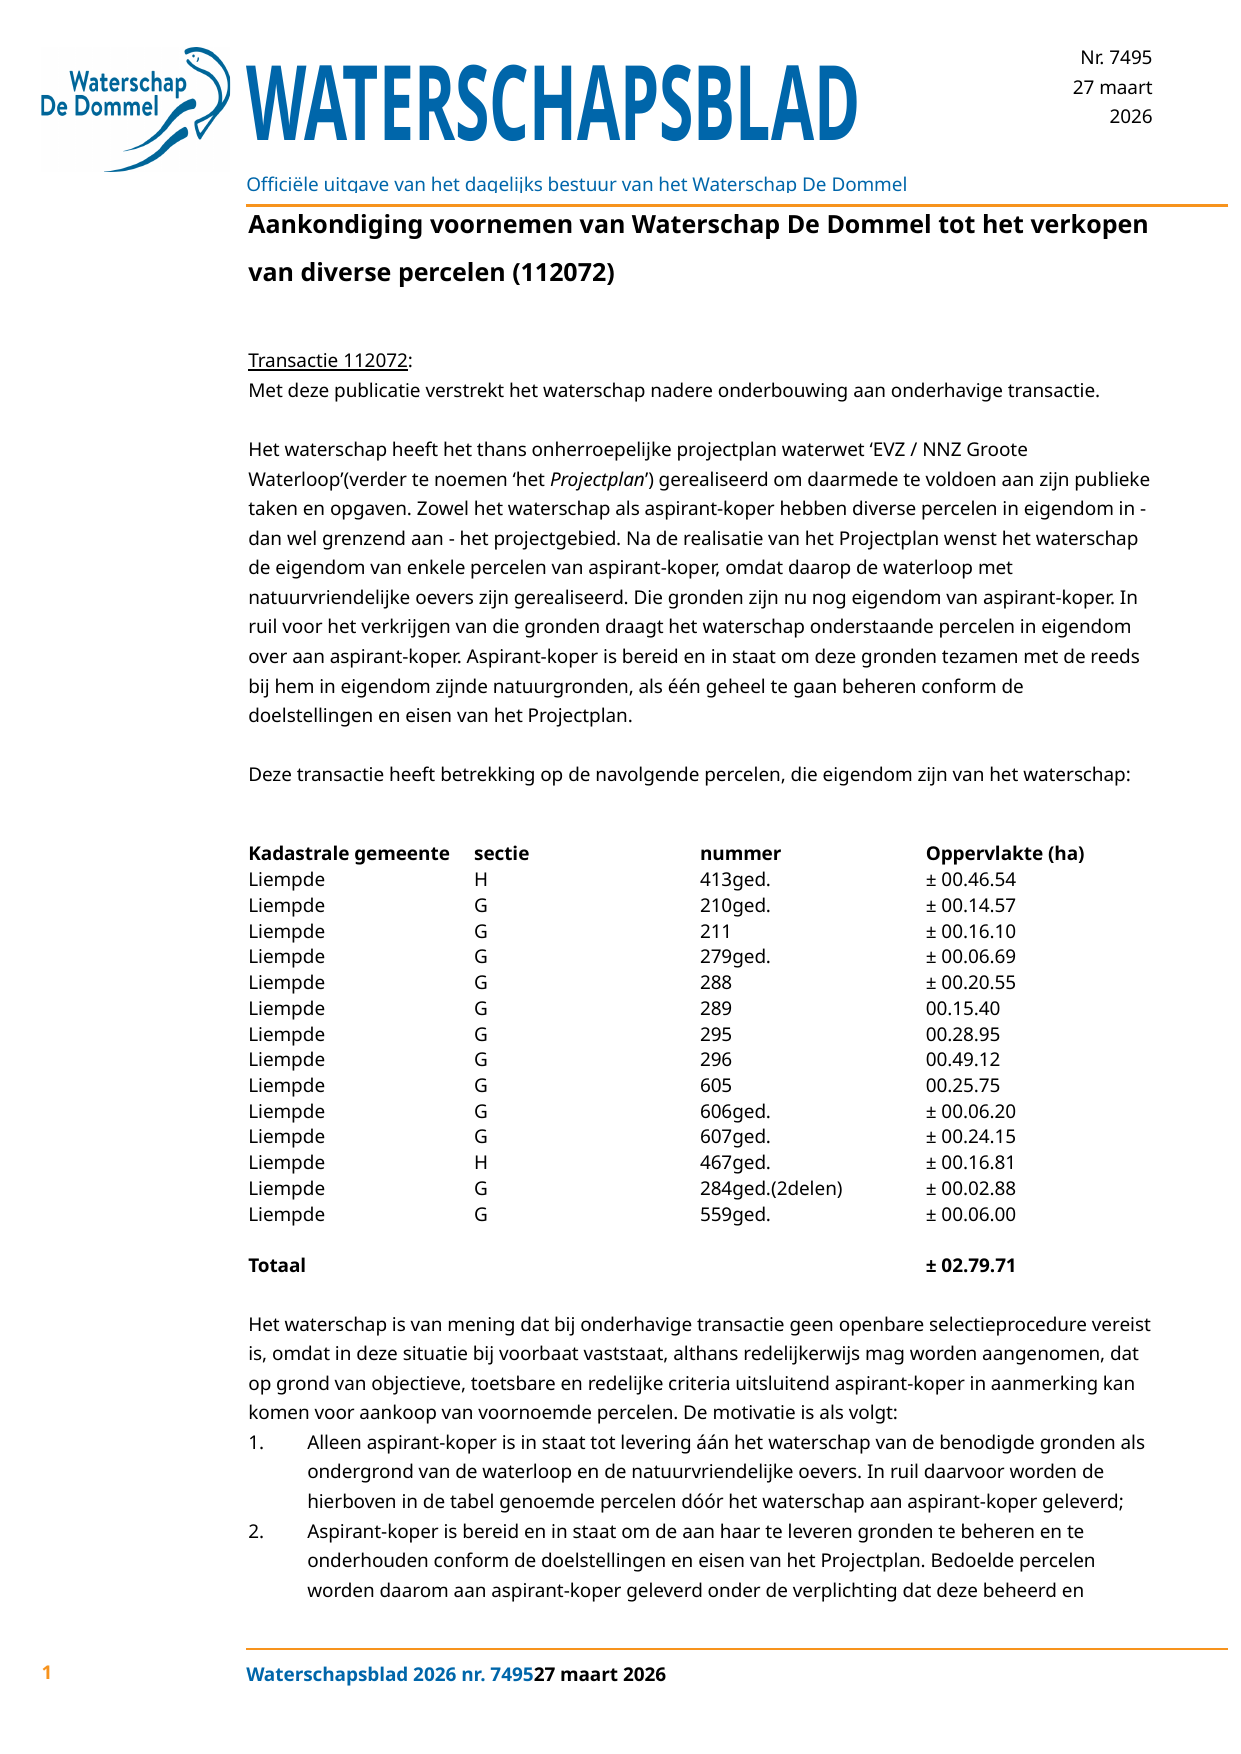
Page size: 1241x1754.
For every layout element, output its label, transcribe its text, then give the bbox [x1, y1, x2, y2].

table_cell Liempde [248, 918, 474, 943]
table_cell 00.25.75 [926, 1072, 1152, 1098]
table_cell Liempde [248, 1072, 474, 1098]
table_cell 00.49.12 [926, 1046, 1152, 1072]
table_cell ± 00.02.88 [926, 1175, 1152, 1201]
table_cell 467ged. [700, 1149, 926, 1175]
table_cell G [474, 995, 700, 1021]
picture [45, 99, 51, 111]
picture [204, 47, 231, 76]
table_cell Liempde [248, 1021, 474, 1046]
table_cell Liempde [248, 1201, 474, 1227]
table_cell 279ged. [700, 944, 926, 969]
table_cell Liempde [248, 866, 474, 892]
table_cell 00.15.40 [926, 995, 1152, 1021]
table_cell [474, 1227, 700, 1252]
table_cell [248, 1227, 474, 1252]
table_cell Liempde [248, 995, 474, 1021]
table_cell G [474, 944, 700, 969]
text Het waterschap heeft het thans onherroepelijke projectplan waterwet ‘EVZ / NNZ Groote Waterloop’(verder te noemen ‘het Projectplan’) gerealiseerd om daarmede te voldoen aan zijn publieke taken en opgaven. Zowel het waterschap als aspirant-koper hebben diverse percelen in eigendom in - dan wel grenzend aan - het projectgebied. Na de realisatie van het Projectplan wenst het waterschap de eigendom van enkele percelen van aspirant-koper, omdat daarop de waterloop met natuurvriendelijke oevers zijn gerealiseerd. Die gronden zijn nu nog eigendom van aspirant-koper. In ruil voor het verkrijgen van die gronden draagt het waterschap onderstaande percelen in eigendom over aan aspirant-koper. Aspirant-koper is bereid en in staat om deze gronden tezamen met de reeds bij hem in eigendom zijnde natuurgronden, als één geheel te gaan beheren conform de doelstellingen en eisen van het Projectplan. [248, 436, 1152, 728]
table_cell ± 00.06.69 [926, 944, 1152, 969]
table_header sectie [474, 841, 700, 866]
table_cell 296 [700, 1046, 926, 1072]
table_cell 00.28.95 [926, 1021, 1152, 1046]
text Deze transactie heeft betrekking op de navolgende percelen, die eigendom zijn van het waterschap: [248, 762, 1152, 787]
list Aspirant-koper is bereid en in staat om de aan haar te leveren gronden te beheren en te onderhouden conform de doelstellingen en eisen van het Projectplan. Bedoelde percelen worden daarom aan aspirant-koper geleverd onder de verplichting dat deze beheerd en [248, 1518, 1152, 1603]
table_cell 211 [700, 918, 926, 943]
table_cell ± 00.24.15 [926, 1124, 1152, 1149]
table_cell G [474, 1175, 700, 1201]
table_cell G [474, 892, 700, 918]
table_header nummer [700, 841, 926, 866]
table_cell 605 [700, 1072, 926, 1098]
table_cell 559ged. [700, 1201, 926, 1227]
table_cell H [474, 866, 700, 892]
table_cell 284ged.(2delen) [700, 1175, 926, 1201]
table_cell [700, 1227, 926, 1252]
text Met deze publicatie verstrekt het waterschap nadere onderbouwing aan onderhavige transactie. [248, 377, 1152, 403]
table_cell ± 00.46.54 [926, 866, 1152, 892]
text Transactie 112072: [248, 347, 1152, 373]
table_cell G [474, 1098, 700, 1124]
table_cell Liempde [248, 944, 474, 969]
table_cell G [474, 1201, 700, 1227]
table_cell G [474, 1046, 700, 1072]
table_cell H [474, 1149, 700, 1175]
table_cell ± 02.79.71 [926, 1252, 1152, 1278]
table_header Oppervlakte (ha) [926, 841, 1152, 866]
table_cell G [474, 969, 700, 995]
table_cell ± 00.16.10 [926, 918, 1152, 943]
picture [41, 47, 231, 172]
list Alleen aspirant-koper is in staat tot levering áán het waterschap van de benodigde gronden als ondergrond van de waterloop en de natuurvriendelijke oevers. In ruil daarvoor worden de hierboven in de tabel genoemde percelen dóór het waterschap aan aspirant-koper geleverd; [248, 1429, 1152, 1514]
table_cell Totaal [248, 1252, 474, 1278]
table_cell Liempde [248, 892, 474, 918]
table_cell G [474, 918, 700, 943]
table_header Kadastrale gemeente [248, 841, 474, 866]
table_cell Liempde [248, 1098, 474, 1124]
table_cell ± 00.20.55 [926, 969, 1152, 995]
table_cell Liempde [248, 1175, 474, 1201]
table_cell 606ged. [700, 1098, 926, 1124]
table_cell Liempde [248, 1124, 474, 1149]
table_cell 289 [700, 995, 926, 1021]
table_cell 288 [700, 969, 926, 995]
table_cell Liempde [248, 1046, 474, 1072]
picture [198, 118, 210, 131]
table_cell [700, 1252, 926, 1278]
text Aankondiging voornemen van Waterschap De Dommel tot het verkopen van diverse percelen (112072) [248, 207, 1152, 288]
text Het waterschap is van mening dat bij onderhavige transactie geen openbare selectieprocedure vereist is, omdat in deze situatie bij voorbaat vaststaat, althans redelijkerwijs mag worden aangenomen, dat op grond van objectieve, toetsbare en redelijke criteria uitsluitend aspirant-koper in aanmerking kan komen voor aankoop van voornoemde percelen. De motivatie is als volgt: [248, 1311, 1152, 1425]
table_cell G [474, 1124, 700, 1149]
table_cell ± 00.06.00 [926, 1201, 1152, 1227]
table_cell ± 00.16.81 [926, 1149, 1152, 1175]
table_cell 413ged. [700, 866, 926, 892]
table_cell 607ged. [700, 1124, 926, 1149]
table_cell Liempde [248, 969, 474, 995]
table_cell [926, 1227, 1152, 1252]
table_cell [474, 1252, 700, 1278]
table_cell G [474, 1021, 700, 1046]
table_cell ± 00.14.57 [926, 892, 1152, 918]
table_cell Liempde [248, 1149, 474, 1175]
table_cell ± 00.06.20 [926, 1098, 1152, 1124]
table_cell 210ged. [700, 892, 926, 918]
table_cell 295 [700, 1021, 926, 1046]
table_cell G [474, 1072, 700, 1098]
